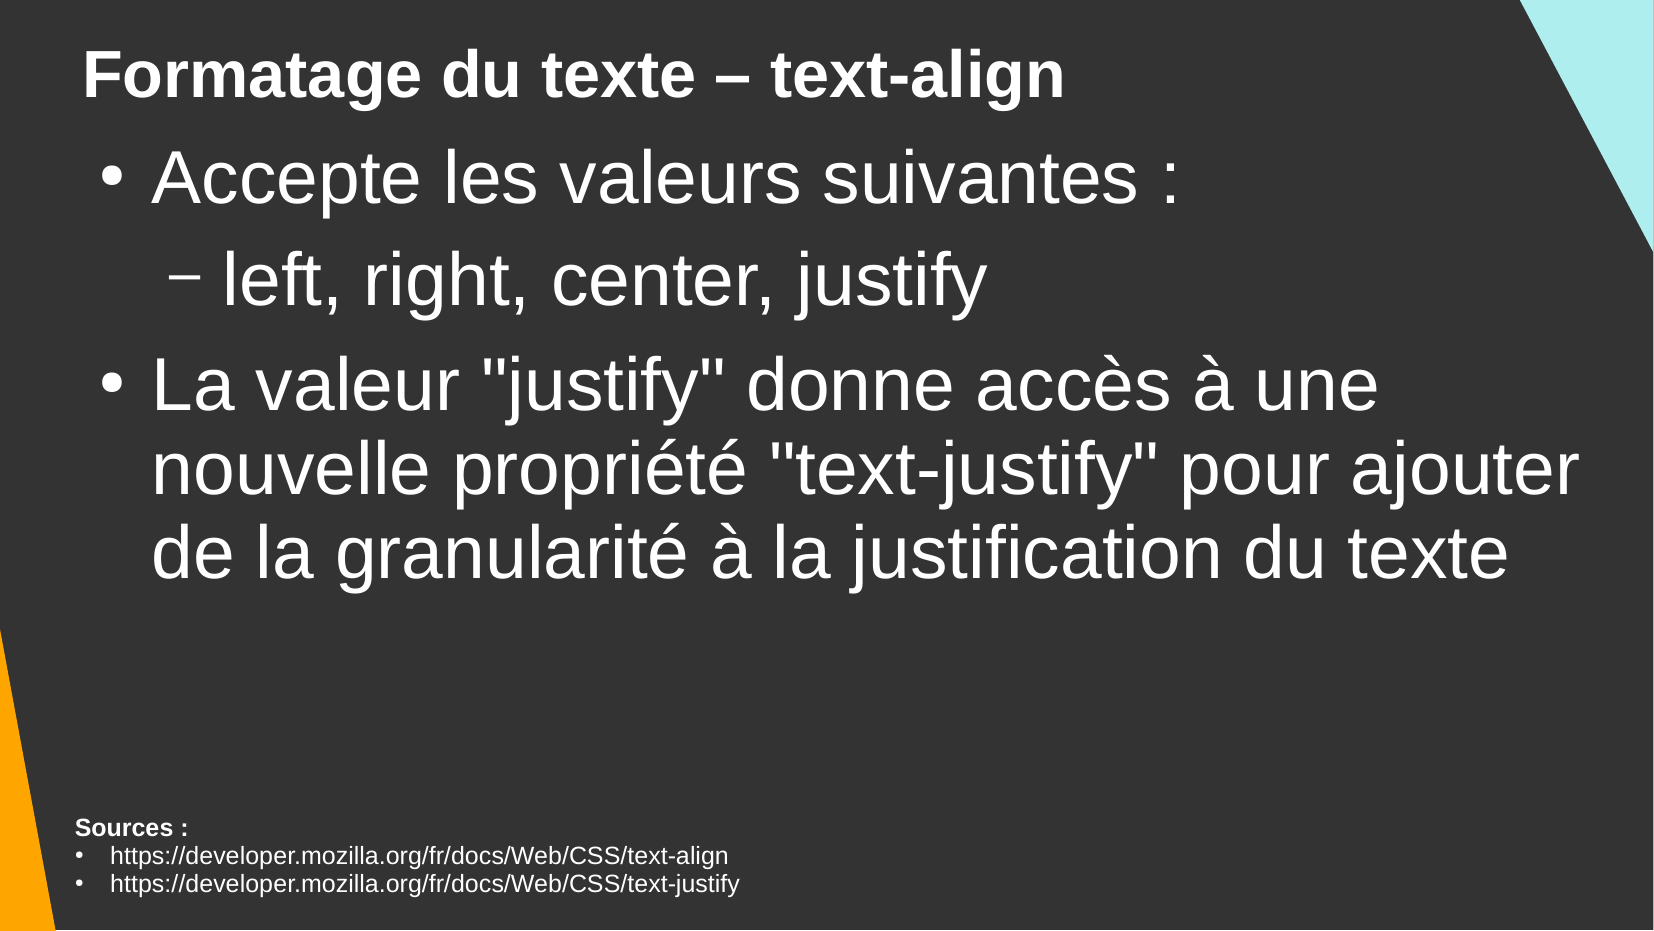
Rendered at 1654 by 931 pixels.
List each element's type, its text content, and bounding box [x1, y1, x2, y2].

text_box [0, 629, 56, 931]
list Accepte les valeurs suivantes : left, right, center, justify La valeur "justify" donne accès à une nouvelle propriété "text-justify" pour ajouter de la granularité à la justification du texte [80, 135, 1605, 721]
text_box [1519, 0, 1654, 254]
title Formatage du texte – text-align [82, 37, 1571, 114]
text_box Sources : https://developer.mozilla.org/fr/docs/Web/CSS/text-align https://developer.mozilla.org/fr/docs/Web/CSS/text-justify [60, 806, 1546, 931]
